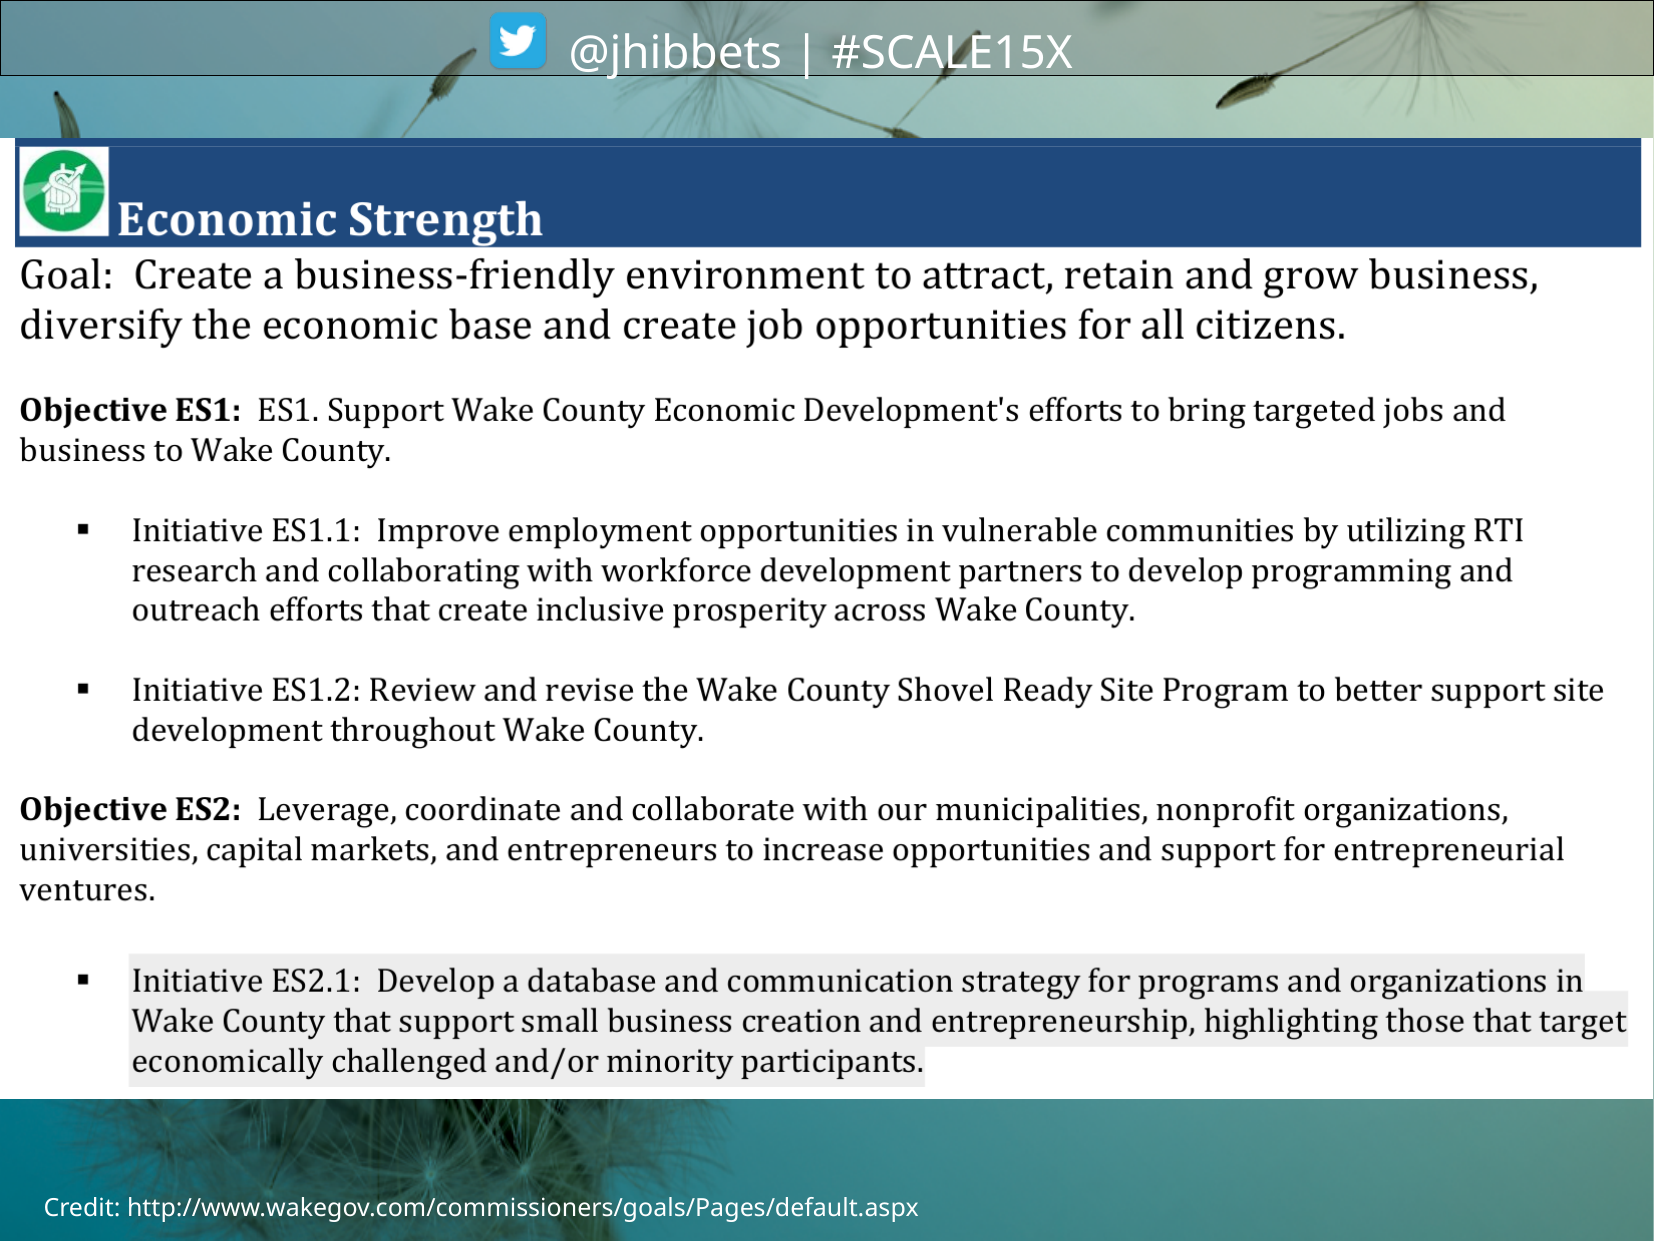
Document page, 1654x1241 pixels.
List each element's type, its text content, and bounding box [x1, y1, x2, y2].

text_box Credit: http://www.wakegov.com/commissioners/goals/Pages/default.aspx [28, 1181, 964, 1222]
picture [488, 11, 549, 72]
picture [0, 76, 1654, 1241]
